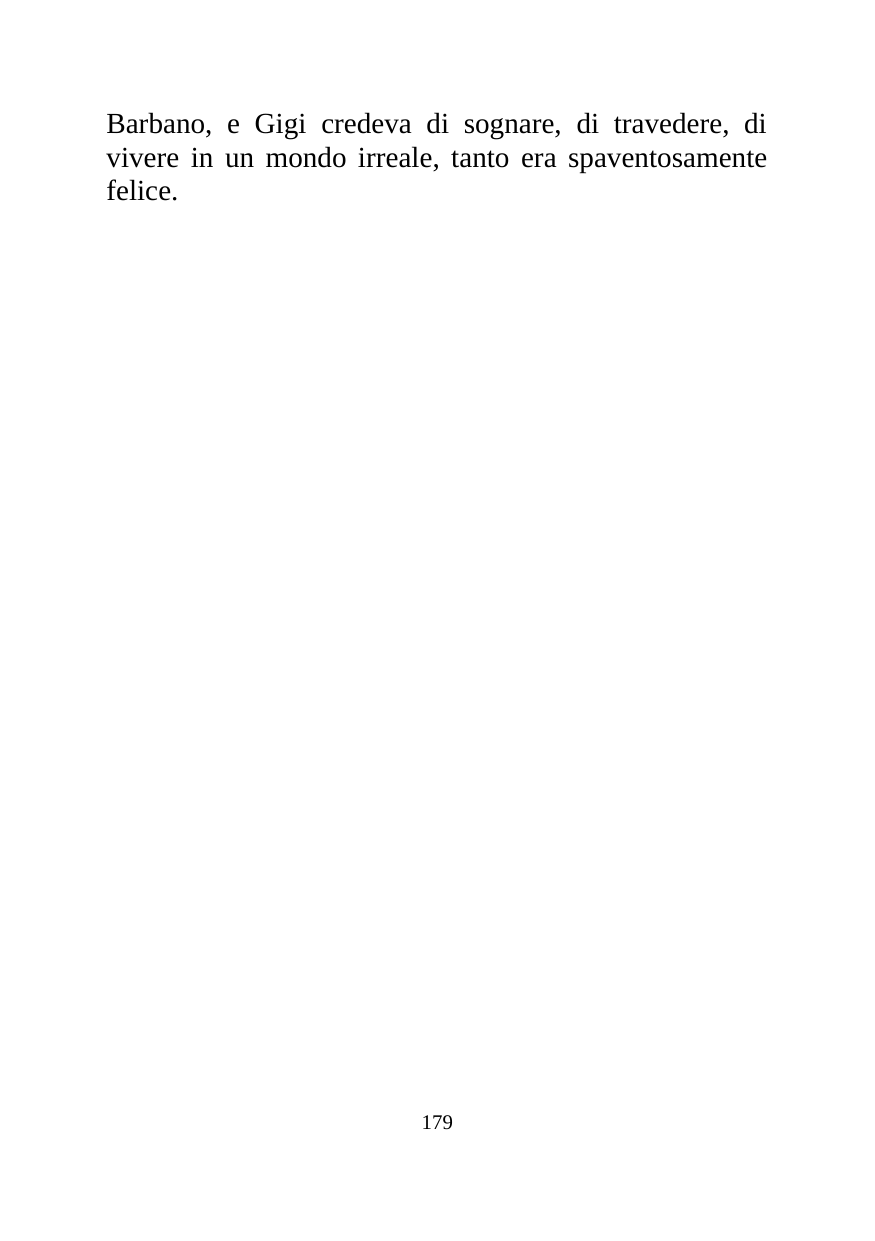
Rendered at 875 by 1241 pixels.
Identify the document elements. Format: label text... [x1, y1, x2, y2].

text Barbano, e Gigi credeva di sognare, di travedere, di vivere in un mondo irreale, tanto era spaventosamente felice. [106, 106, 768, 207]
